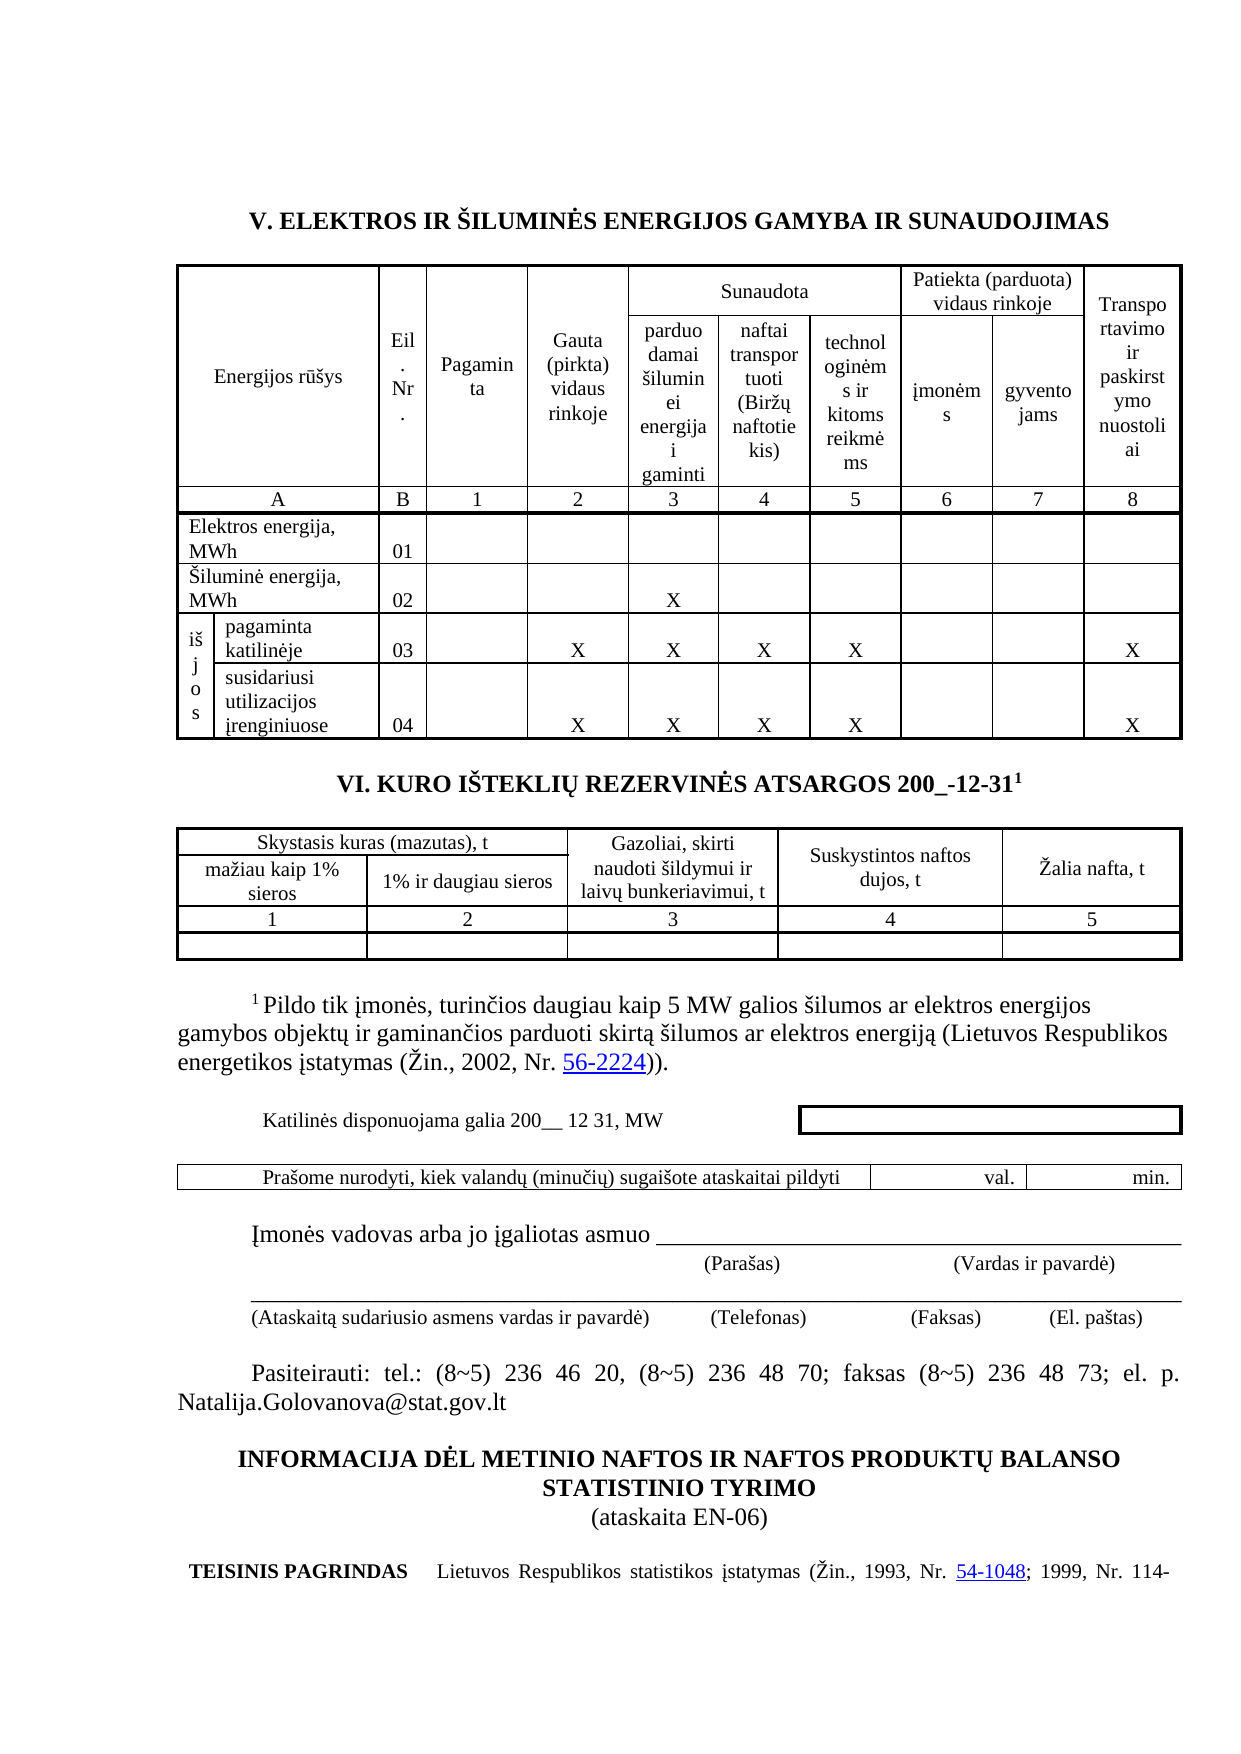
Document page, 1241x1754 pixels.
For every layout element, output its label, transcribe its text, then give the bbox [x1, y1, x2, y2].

table_cell [993, 564, 1083, 612]
table_cell B [380, 487, 426, 511]
table_cell [902, 515, 992, 563]
table_cell [902, 664, 992, 737]
table_cell mažiau kaip 1% sieros [179, 856, 366, 905]
table_cell [993, 664, 1083, 737]
table_cell [1003, 934, 1179, 958]
table_header Patiekta (parduota) vidaus rinkoje [902, 267, 1083, 315]
table_cell 02 [380, 564, 426, 612]
table_cell 3 [568, 907, 777, 931]
table_cell 8 [1085, 487, 1179, 511]
table_cell X [719, 664, 809, 737]
table_cell [719, 564, 809, 612]
text (Parašas) (Vardas ir pavardė) [177, 1247, 1181, 1276]
table_header TEISINIS PAGRINDAS [177, 1559, 425, 1583]
table_cell X [719, 614, 809, 662]
table_cell [179, 934, 366, 958]
table_cell [719, 515, 809, 563]
text (ataskaita EN-06) [177, 1502, 1181, 1530]
table_cell [568, 934, 777, 958]
text Įmonės vadovas arba jo įgaliotas asmuo [177, 1219, 1181, 1247]
table_header min. [1027, 1165, 1181, 1189]
table_cell [902, 614, 992, 662]
table_cell X [811, 664, 900, 737]
table_cell X [629, 664, 718, 737]
text Pasiteirauti: tel.: (8~5) 236 46 20, (8~5) 236 48 70; faksas (8~5) 236 48 73; el. p. Natalija.Golovanova@stat.gov.lt [177, 1358, 1181, 1415]
table_header Katilinės disponuojama galia 200__ 12 31, MW [177, 1105, 798, 1132]
table_cell [427, 614, 527, 662]
table_cell 2 [368, 907, 567, 931]
table_header Eil. Nr. [380, 267, 426, 486]
table_cell 4 [779, 907, 1002, 931]
text INFORMACIJA DĖL METINIO NAFTOS IR NAFTOS PRODUKTŲ BALANSO STATISTINIO TYRIMO [177, 1444, 1181, 1502]
table_cell X [528, 614, 628, 662]
table_cell parduodamai šiluminei energijai gaminti [629, 316, 718, 486]
table_cell X [811, 614, 900, 662]
table_cell [629, 515, 718, 563]
text (Ataskaitą sudariusio asmens vardas ir pavardė) (Telefonas) (Faksas) (El. paštas) [177, 1305, 1181, 1329]
table_cell 01 [380, 515, 426, 563]
table_header Žalia nafta, t [1003, 830, 1179, 905]
table_cell Šiluminė energija, MWh [179, 564, 378, 612]
table_header Skystasis kuras (mazutas), t [179, 830, 567, 854]
table_cell X [1085, 614, 1179, 662]
table_cell X [629, 564, 718, 612]
table_cell 03 [380, 614, 426, 662]
table_cell iš jos [179, 614, 213, 737]
table_cell [902, 564, 992, 612]
table_header Energijos rūšys [179, 267, 378, 486]
table_header Gauta (pirkta) vidaus rinkoje [528, 267, 628, 486]
table_cell 1 [427, 487, 527, 511]
table_cell [528, 515, 628, 563]
table_cell [427, 664, 527, 737]
table_header Transportavimo ir paskirstymo nuostoliai [1085, 267, 1179, 486]
table_cell [779, 934, 1002, 958]
table_cell X [629, 614, 718, 662]
table_header Pagaminta [427, 267, 527, 486]
text 1 Pildo tik įmonės, turinčios daugiau kaip 5 MW galios šilumos ar elektros energijos gamybos objektų ir gaminančios parduoti skirtą šilumos ar elektros energiją (Lietuvos Respublikos energetikos įstatymas (Žin., 2002, Nr. 56-2224)). [177, 990, 1181, 1076]
table_cell [528, 564, 628, 612]
table_cell 6 [902, 487, 992, 511]
table_header val. [871, 1165, 1026, 1189]
table_cell gyventojams [993, 316, 1083, 486]
table_header Sunaudota [629, 267, 900, 315]
text VI. Kuro išteklių Rezervinės atsargos 200_-12-311 [177, 769, 1181, 798]
table_cell 1 [179, 907, 366, 931]
table_cell 04 [380, 664, 426, 737]
table_cell 3 [629, 487, 718, 511]
table_cell [993, 515, 1083, 563]
table_cell 2 [528, 487, 628, 511]
table_cell X [528, 664, 628, 737]
table_header Lietuvos Respublikos statistikos įstatymas (Žin., 1993, Nr. 54-1048; 1999, Nr. 114- [425, 1559, 1181, 1583]
table_header Suskystintos naftos dujos, t [779, 830, 1002, 905]
table_cell 7 [993, 487, 1083, 511]
table_cell [427, 564, 527, 612]
table_cell A [179, 487, 378, 511]
table_cell [427, 515, 527, 563]
table_cell 4 [719, 487, 809, 511]
table_cell Elektros energija, MWh [179, 515, 378, 563]
table_cell įmonėms [902, 316, 992, 486]
table_header Prašome nurodyti, kiek valandų (minučių) sugaišote ataskaitai pildyti [178, 1165, 870, 1189]
table_header [802, 1108, 1179, 1132]
table_cell [1085, 564, 1179, 612]
table_cell [811, 564, 900, 612]
table_cell 5 [811, 487, 900, 511]
table_cell [993, 614, 1083, 662]
table_cell technologinėms ir kitoms reikmėms [811, 316, 900, 486]
table_cell 1% ir daugiau sieros [368, 856, 567, 905]
table_header Gazoliai, skirti naudoti šildymui ir laivų bunkeriavimui, t [568, 830, 777, 905]
table_cell naftai transportuoti (Biržų naftotiekis) [719, 316, 809, 486]
table_cell susidariusi utilizacijos įrenginiuose [215, 664, 378, 737]
table_cell X [1085, 664, 1179, 737]
table_cell pagaminta katilinėje [215, 614, 378, 662]
text v. Elektros ir šiluminės energijos gamyba ir sunaudojimas [177, 206, 1181, 235]
table_cell [1085, 515, 1179, 563]
table_cell [368, 934, 567, 958]
table_cell 5 [1003, 907, 1179, 931]
table_cell [811, 515, 900, 563]
